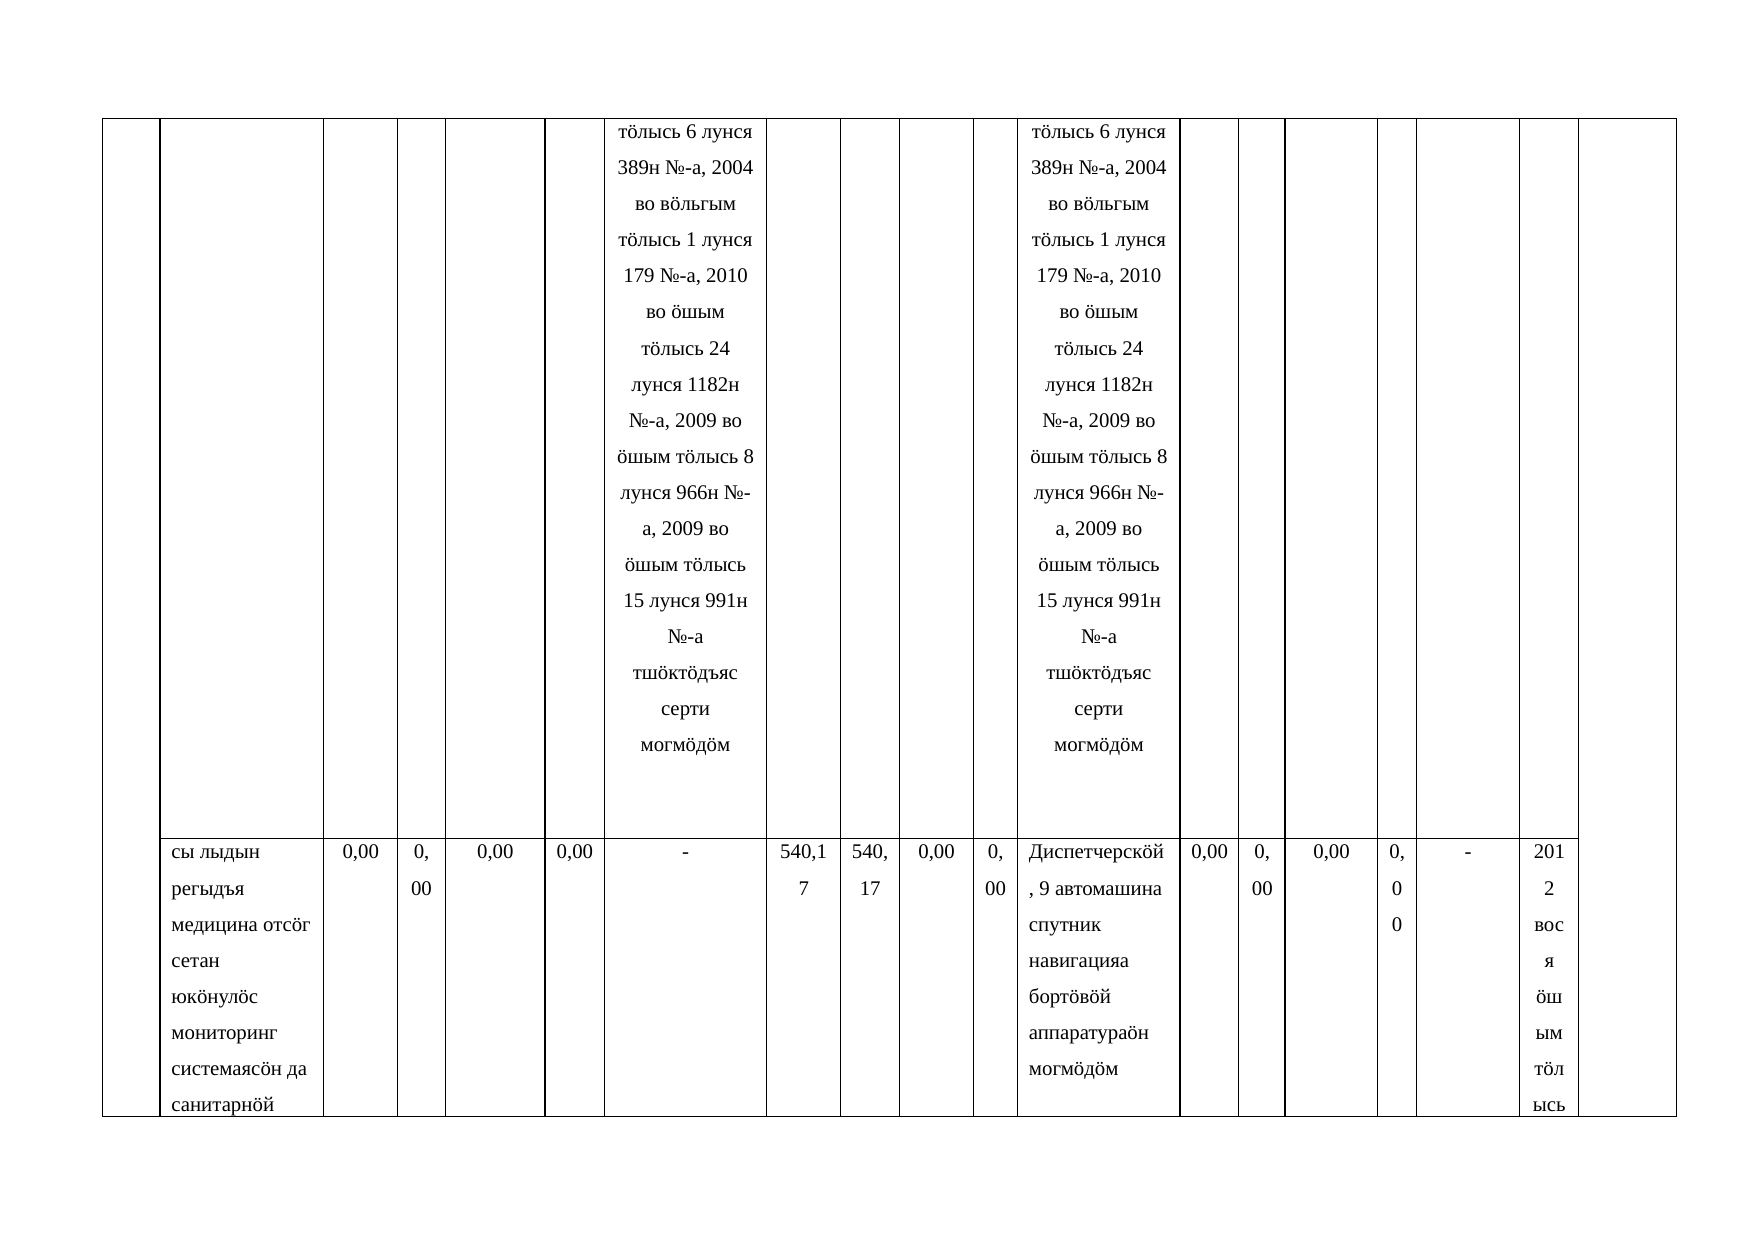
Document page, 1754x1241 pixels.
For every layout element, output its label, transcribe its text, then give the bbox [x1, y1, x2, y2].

table_cell - [605, 839, 766, 1116]
table_cell [1286, 119, 1377, 838]
table_cell 0,00 [546, 839, 604, 1116]
table_cell [324, 119, 397, 838]
table_cell [900, 119, 973, 838]
table_cell 0,00 [974, 839, 1017, 1116]
table_cell сы лыдын регыдъя медицина отсӧг сетан юкӧнулӧс мониторинг системаясӧн да санитарнӧй [161, 839, 323, 1116]
table_cell 540,17 [767, 839, 840, 1116]
table_cell [161, 119, 323, 838]
table_cell [1579, 119, 1676, 1116]
table_cell - [1417, 119, 1519, 838]
table_cell [1181, 119, 1238, 838]
table_cell 0,00 [1181, 839, 1238, 1116]
table_cell [1239, 119, 1284, 838]
table_cell тӧлысь 6 лунся 389н №-а, 2004 во вӧльгым тӧлысь 1 лунся 179 №-а, 2010 во ӧшым тӧлысь 24 лунся 1182н №-а, 2009 во ӧшым тӧлысь 8 лунся 966н №-а, 2009 во ӧшым тӧлысь 15 лунся 991н №-а тшӧктӧдъяс серти могмӧдӧм [605, 119, 766, 838]
table_cell [1378, 119, 1416, 838]
table_cell [446, 119, 544, 838]
table_cell [103, 119, 159, 1116]
table_cell 0,00 [1239, 839, 1284, 1116]
table_cell 0,00 [324, 839, 397, 1116]
table_cell 0,00 [446, 839, 544, 1116]
table_cell 2012 вося ӧшым тӧлысь [1520, 839, 1578, 1116]
table_cell [841, 119, 899, 838]
table_cell Диспетчерскӧй, 9 автомашина спутник навигацияа бортӧвӧй аппаратураӧн могмӧдӧм [1018, 839, 1179, 1116]
table_cell [398, 119, 445, 838]
table_cell [974, 119, 1017, 838]
table_cell 0,00 [398, 839, 445, 1116]
table_cell тӧлысь 6 лунся 389н №-а, 2004 во вӧльгым тӧлысь 1 лунся 179 №-а, 2010 во ӧшым тӧлысь 24 лунся 1182н №-а, 2009 во ӧшым тӧлысь 8 лунся 966н №-а, 2009 во ӧшым тӧлысь 15 лунся 991н №-а тшӧктӧдъяс серти могмӧдӧм [1018, 119, 1179, 838]
table_cell [546, 119, 604, 838]
table_cell 0,00 [900, 839, 973, 1116]
table_cell - [1417, 839, 1519, 1116]
table_cell 0,00 [1286, 839, 1377, 1116]
table_cell [1520, 119, 1578, 838]
table_cell [767, 119, 840, 838]
table_cell 0,00 [1378, 839, 1416, 1116]
table_cell 540,17 [841, 839, 899, 1116]
